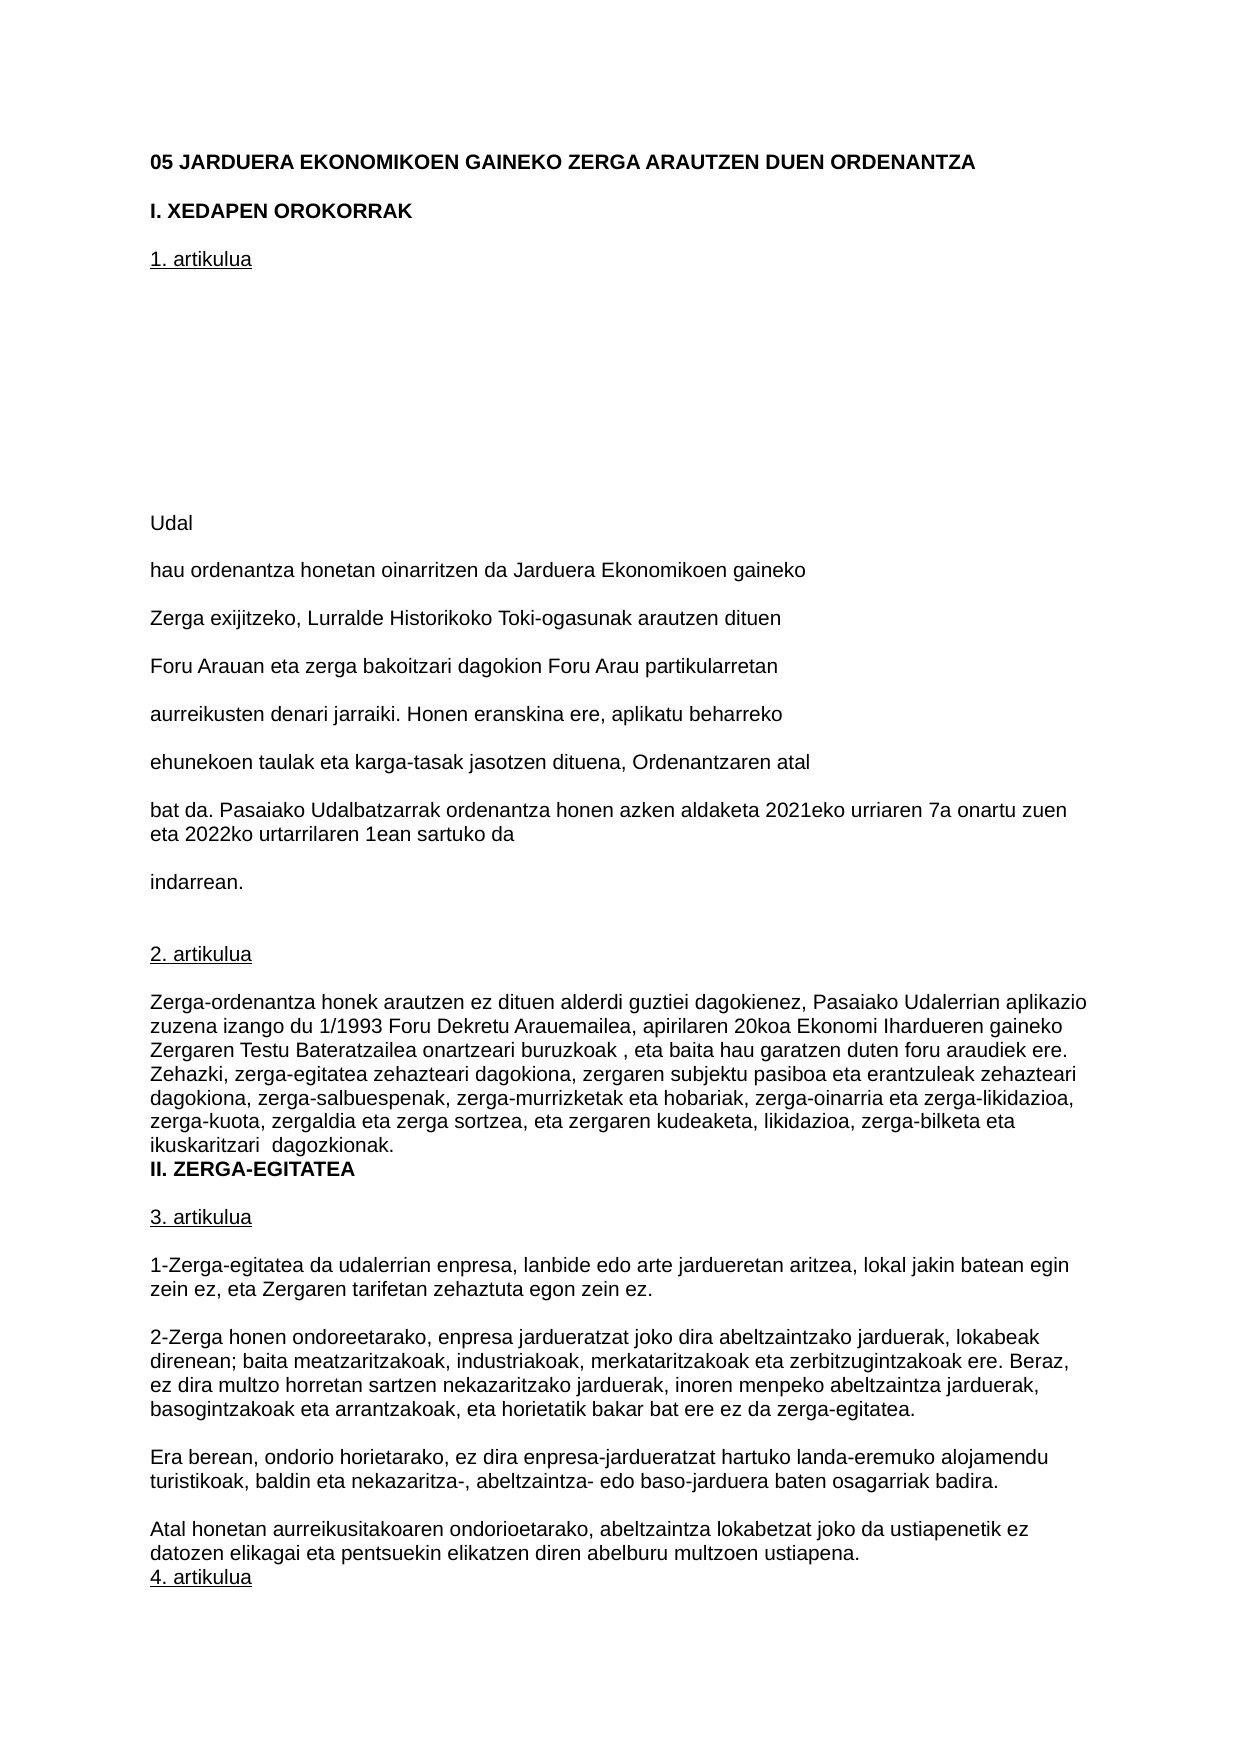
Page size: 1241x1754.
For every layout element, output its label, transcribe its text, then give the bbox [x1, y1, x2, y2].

text indarrean. [150, 870, 1090, 894]
text 4. artikulua [150, 1564, 1090, 1588]
text I. XEDAPEN OROKORRAK [150, 199, 1090, 223]
text Atal honetan aurreikusitakoaren ondorioetarako, abeltzaintza lokabetzat joko da ustiapenetik ez datozen elikagai eta pentsuekin elikatzen diren abelburu multzoen ustiapena. [150, 1517, 1090, 1564]
text 1. artikulua [150, 247, 1090, 271]
text bat da. Pasaiako Udalbatzarrak ordenantza honen azken aldaketa 2021eko urriaren 7a onartu zuen eta 2022ko urtarrilaren 1ean sartuko da [150, 798, 1090, 846]
text Era berean, ondorio horietarako, ez dira enpresa-jardueratzat hartuko landa-eremuko alojamendu turistikoak, baldin eta nekazaritza-, abeltzaintza- edo baso-jarduera baten osagarriak badira. [150, 1445, 1090, 1493]
text Zerga-ordenantza honek arautzen ez dituen alderdi guztiei dagokienez, Pasaiako Udalerrian aplikazio zuzena izango du 1/1993 Foru Dekretu Arauemailea, apirilaren 20koa Ekonomi Ihardueren gaineko Zergaren Testu Bateratzailea onartzeari buruzkoak , eta baita hau garatzen duten foru araudiek ere. Zehazki, zerga-egitatea zehazteari dagokiona, zergaren subjektu pasiboa eta erantzuleak zehazteari dagokiona, zerga-salbuespenak, zerga-murrizketak eta hobariak, zerga-oinarria eta zerga-likidazioa, zerga-kuota, zergaldia eta zerga sortzea, eta zergaren kudeaketa, likidazioa, zerga-bilketa eta ikuskaritzari dagozkionak. [150, 989, 1090, 1157]
subtitle 05 JARDUERA EKONOMIKOEN GAINEKO ZERGA ARAUTZEN DUEN ORDENANTZA [150, 150, 1090, 174]
text 1-Zerga-egitatea da udalerrian enpresa, lanbide edo arte jardueretan aritzea, lokal jakin batean egin zein ez, eta Zergaren tarifetan zehaztuta egon zein ez. [150, 1253, 1090, 1301]
text Zerga exijitzeko, Lurralde Historikoko Toki-ogasunak arautzen dituen [150, 606, 1090, 630]
text aurreikusten denari jarraiki. Honen eranskina ere, aplikatu beharreko [150, 702, 1090, 726]
text 2-Zerga honen ondoreetarako, enpresa jardueratzat joko dira abeltzaintzako jarduerak, lokabeak direnean; baita meatzaritzakoak, industriakoak, merkataritzakoak eta zerbitzugintzakoak ere. Beraz, ez dira multzo horretan sartzen nekazaritzako jarduerak, inoren menpeko abeltzaintza jarduerak, basogintzakoak eta arrantzakoak, eta horietatik bakar bat ere ez da zerga-egitatea. [150, 1325, 1090, 1421]
text II. ZERGA-EGITATEA [150, 1157, 1090, 1181]
text ehunekoen taulak eta karga-tasak jasotzen dituena, Ordenantzaren atal [150, 750, 1090, 774]
text 2. artikulua [150, 942, 1090, 966]
text 3. artikulua [150, 1205, 1090, 1229]
text Udal [150, 510, 1090, 534]
text Foru Arauan eta zerga bakoitzari dagokion Foru Arau partikularretan [150, 654, 1090, 678]
text hau ordenantza honetan oinarritzen da Jarduera Ekonomikoen gaineko [150, 558, 1090, 582]
